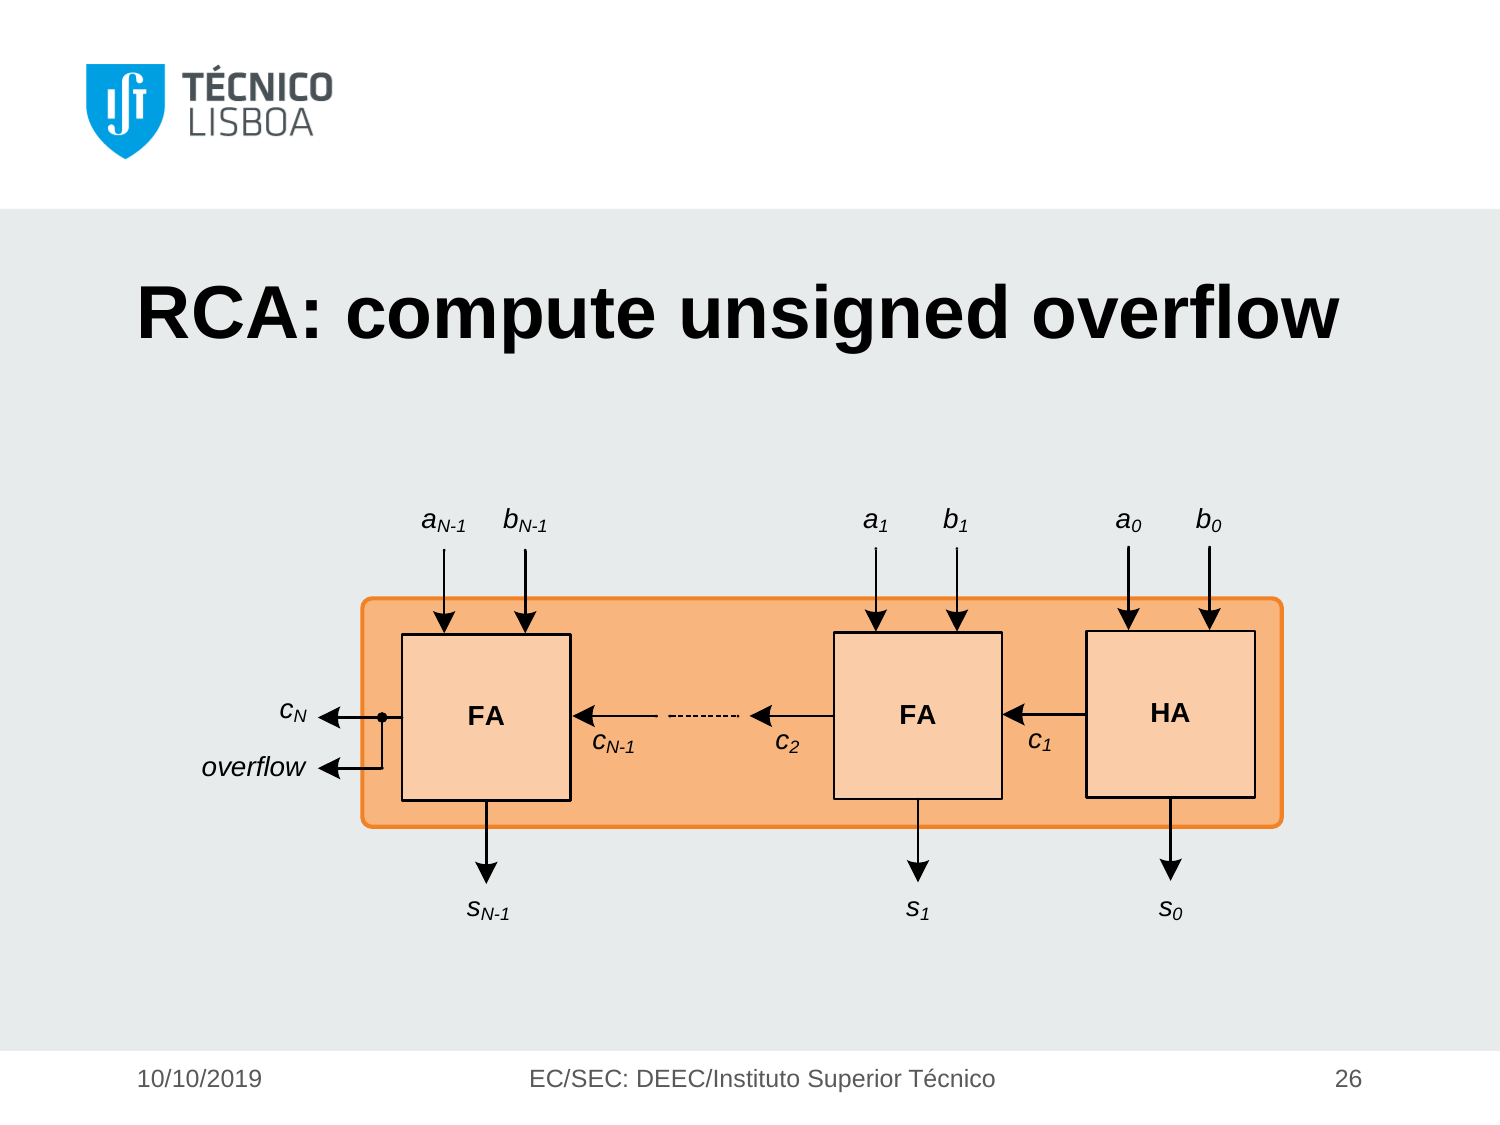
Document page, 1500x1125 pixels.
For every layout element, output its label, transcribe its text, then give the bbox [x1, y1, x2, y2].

title RCA: compute unsigned overflow [121, 237, 1378, 381]
slide_number 10/10/2019 [121, 1052, 425, 1103]
slide_number [1077, 1052, 1378, 1103]
picture [0, 0, 1500, 1125]
footer EC/SEC: DEEC/Instituto Superior Técnico [512, 1052, 1021, 1103]
